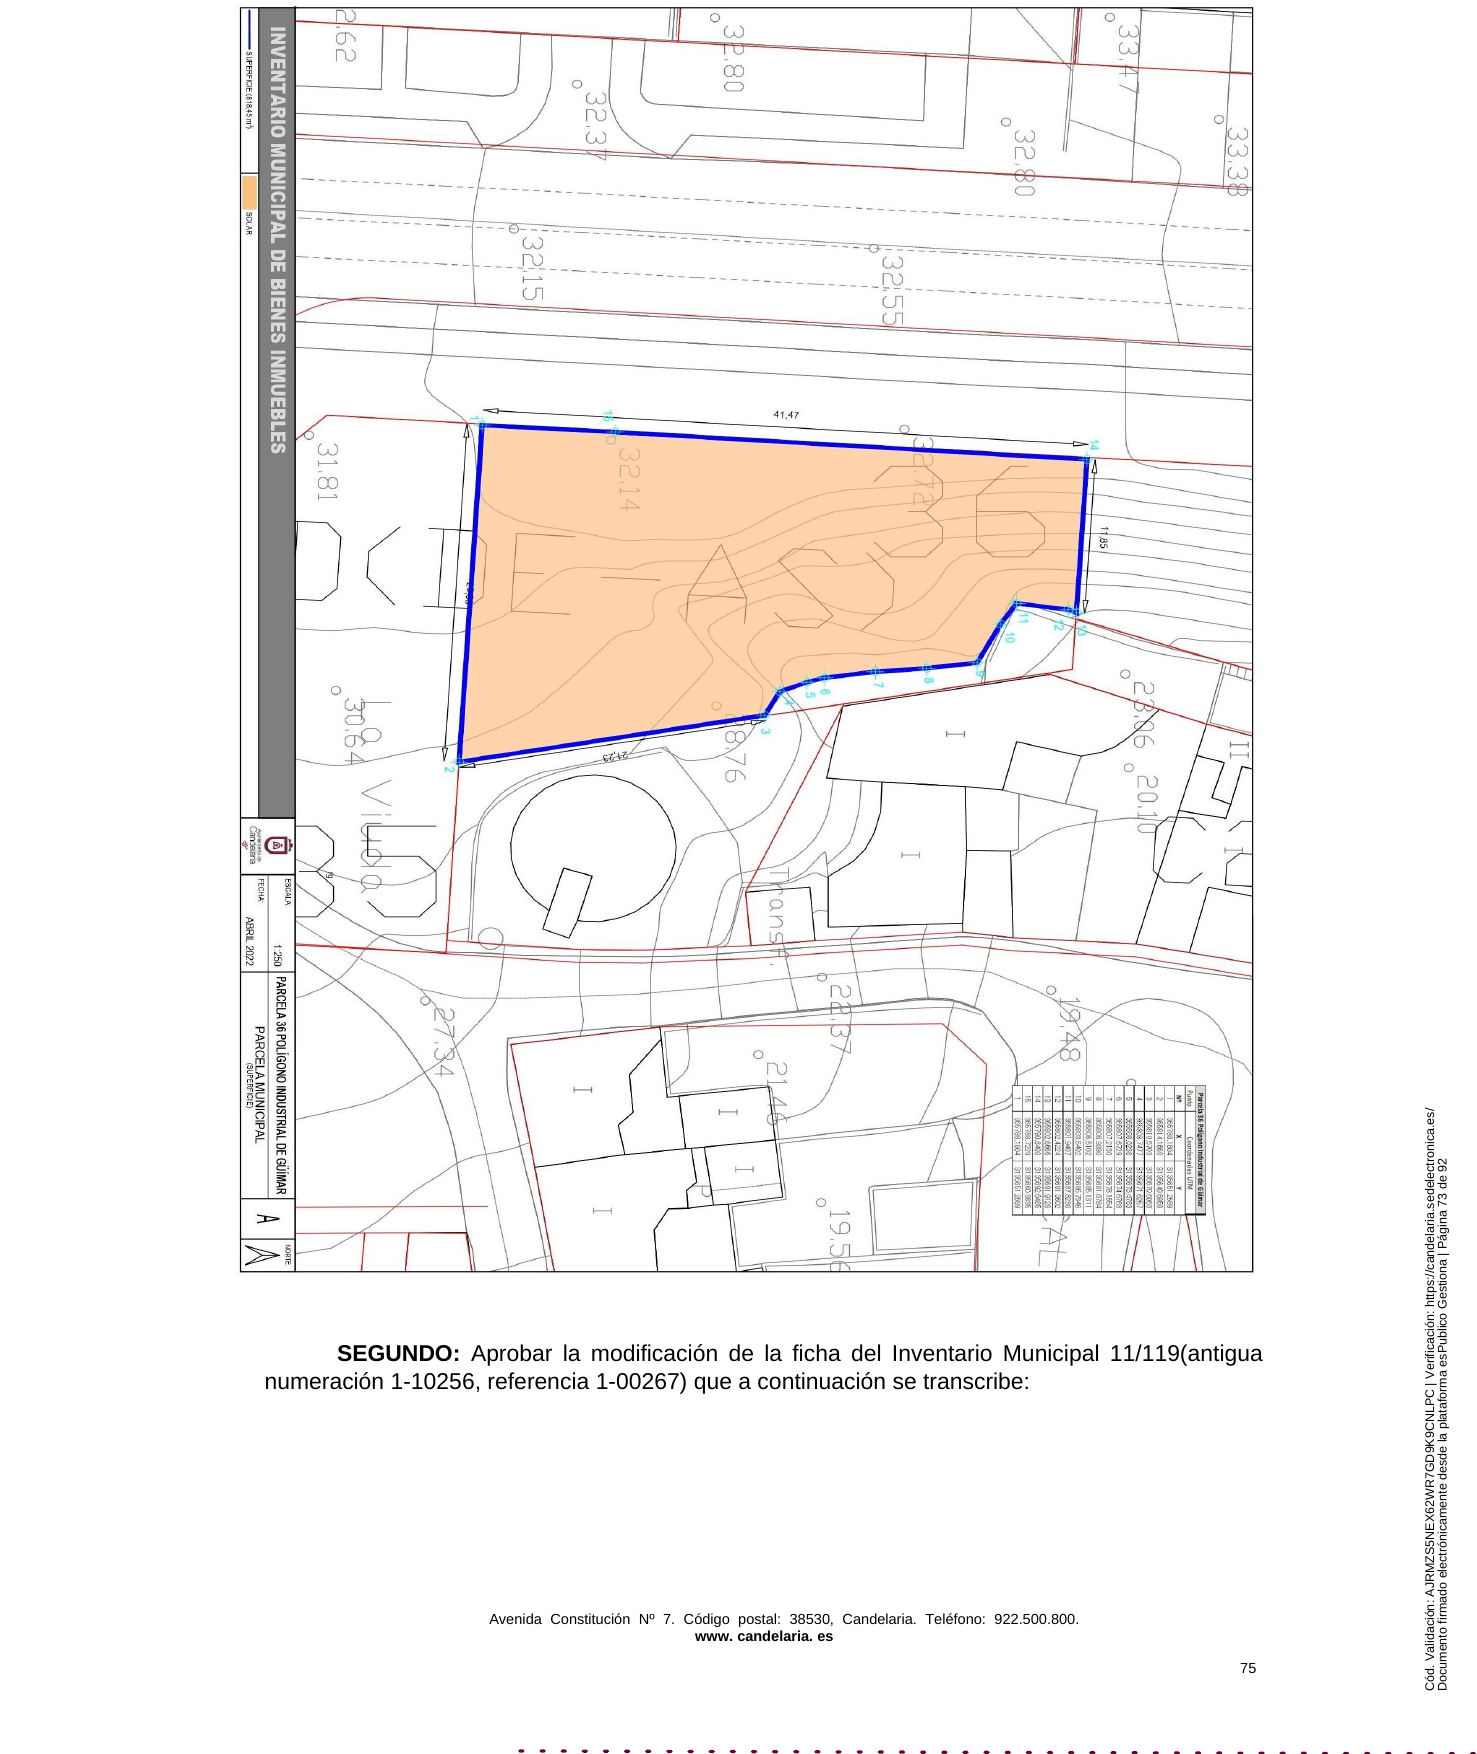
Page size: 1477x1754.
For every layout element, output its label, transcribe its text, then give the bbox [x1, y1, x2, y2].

text SEGUNDO: Aprobar la modificación de la ficha del Inventario Municipal 11/119(antigua numeración 1-10256, referencia 1-00267) que a continuación se transcribe: [264, 1339, 1263, 1395]
